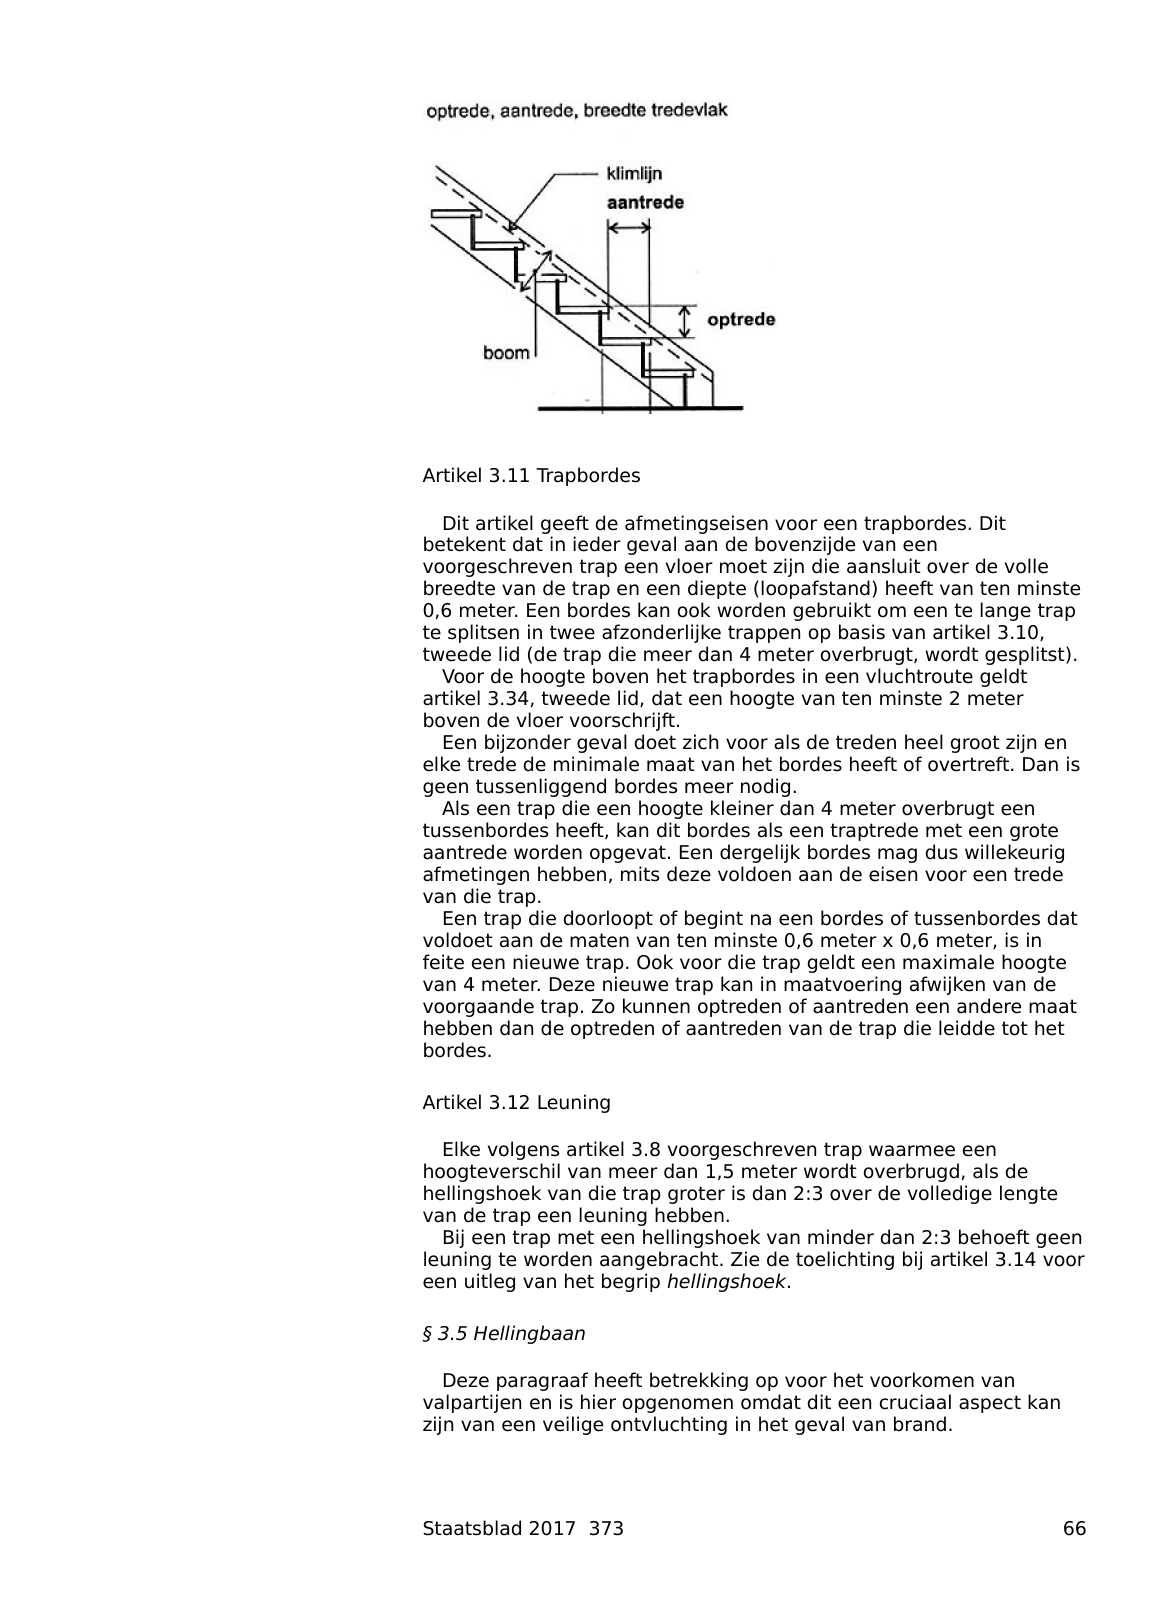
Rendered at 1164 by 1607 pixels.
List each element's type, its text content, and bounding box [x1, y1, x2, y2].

text Deze paragraaf heeft betrekking op voor het voorkomen van valpartijen en is hier opgenomen omdat dit een cruciaal aspect kan zijn van een veilige ontvluchting in het geval van brand. [422, 1370, 1087, 1436]
subtitle Artikel 3.12 Leuning [422, 1092, 1087, 1114]
text Een trap die doorloopt of begint na een bordes of tussenbordes dat voldoet aan de maten van ten minste 0,6 meter x 0,6 meter, is in feite een nieuwe trap. Ook voor die trap geldt een maximale hoogte van 4 meter. Deze nieuwe trap kan in maatvoering afwijken van de voorgaande trap. Zo kunnen optreden of aantreden een andere maat hebben dan de optreden of aantreden van de trap die leidde tot het bordes. [422, 908, 1087, 1062]
text Als een trap die een hoogte kleiner dan 4 meter overbrugt een tussenbordes heeft, kan dit bordes als een traptrede met een grote aantrede worden opgevat. Een dergelijk bordes mag dus willekeurig afmetingen hebben, mits deze voldoen aan de eisen voor een trede van die trap. [422, 798, 1087, 908]
text Voor de hoogte boven het trapbordes in een vluchtroute geldt artikel 3.34, tweede lid, dat een hoogte van ten minste 2 meter boven de vloer voorschrijft. [422, 666, 1087, 732]
subtitle Artikel 3.11 Trapbordes [422, 465, 1087, 487]
text Dit artikel geeft de afmetingseisen voor een trapbordes. Dit betekent dat in ieder geval aan de bovenzijde van een voorgeschreven trap een vloer moet zijn die aansluit over de volle breedte van de trap en een diepte (loopafstand) heeft van ten minste 0,6 meter. Een bordes kan ook worden gebruikt om een te lange trap te splitsen in twee afzonderlijke trappen op basis van artikel 3.10, tweede lid (de trap die meer dan 4 meter overbrugt, wordt gesplitst). [422, 512, 1087, 666]
text Elke volgens artikel 3.8 voorgeschreven trap waarmee een hoogteverschil van meer dan 1,5 meter wordt overbrugd, als de hellingshoek van die trap groter is dan 2:3 over de volledige lengte van de trap een leuning hebben. [422, 1139, 1087, 1227]
text Een bijzonder geval doet zich voor als de treden heel groot zijn en elke trede de minimale maat van het bordes heeft of overtreft. Dan is geen tussenliggend bordes meer nodig. [422, 732, 1087, 798]
text Bij een trap met een hellingshoek van minder dan 2:3 behoeft geen leuning te worden aangebracht. Zie de toelichting bij artikel 3.14 voor een uitleg van het begrip hellingshoek. [422, 1227, 1087, 1293]
picture [422, 100, 777, 414]
subtitle § 3.5 Hellingbaan [422, 1323, 1087, 1345]
